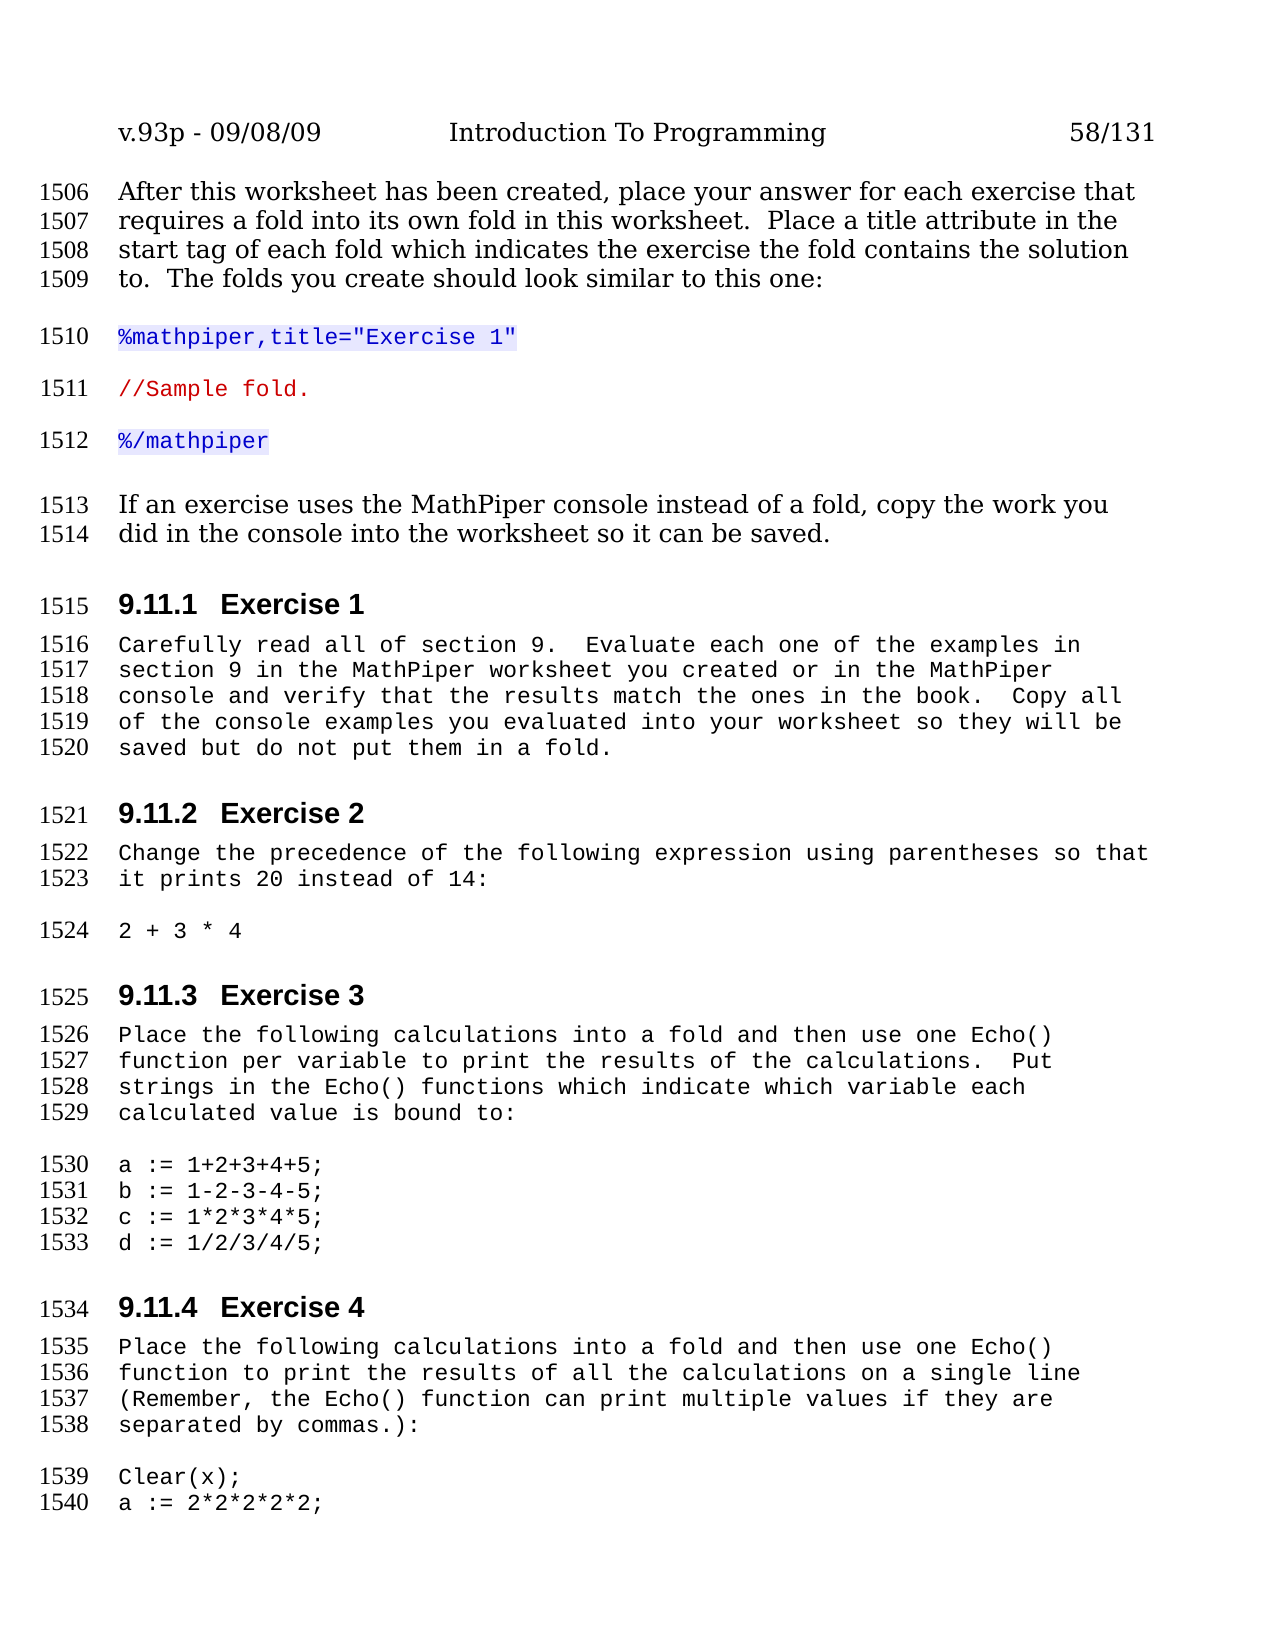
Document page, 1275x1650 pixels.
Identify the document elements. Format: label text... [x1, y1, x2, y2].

text If an exercise uses the MathPiper console instead of a fold, copy the work you did in the console into the worksheet so it can be saved. [118, 490, 1157, 548]
text //Sample fold. [118, 377, 1157, 403]
text c := 1*2*3*4*5; [118, 1205, 1157, 1231]
text a := 2*2*2*2*2; [118, 1491, 1157, 1517]
text Place the following calculations into a fold and then use one Echo() function per variable to print the results of the calculations. Put strings in the Echo() functions which indicate which variable each calculated value is bound to: [118, 1023, 1157, 1127]
text Change the precedence of the following expression using parentheses so that it prints 20 instead of 14: [118, 841, 1157, 893]
text %/mathpiper [118, 429, 1157, 455]
text %mathpiper,title="Exercise 1" [118, 325, 1157, 351]
subtitle Exercise 3 [118, 978, 1157, 1011]
text After this worksheet has been created, place your answer for each exercise that requires a fold into its own fold in this worksheet. Place a title attribute in the start tag of each fold which indicates the exercise the fold contains the solution to. The folds you create should look similar to this one: [118, 177, 1157, 293]
text Clear(x); [118, 1465, 1157, 1491]
text 2 + 3 * 4 [118, 919, 1157, 945]
subtitle Exercise 2 [118, 796, 1157, 829]
subtitle Exercise 4 [118, 1290, 1157, 1323]
text Place the following calculations into a fold and then use one Echo() function to print the results of all the calculations on a single line (Remember, the Echo() function can print multiple values if they are separated by commas.): [118, 1335, 1157, 1439]
text d := 1/2/3/4/5; [118, 1231, 1157, 1257]
subtitle Exercise 1 [118, 587, 1157, 621]
text Carefully read all of section 9. Evaluate each one of the examples in section 9 in the MathPiper worksheet you created or in the MathPiper console and verify that the results match the ones in the book. Copy all of the console examples you evaluated into your worksheet so they will be saved but do not put them in a fold. [118, 633, 1157, 763]
text b := 1-2-3-4-5; [118, 1179, 1157, 1205]
text a := 1+2+3+4+5; [118, 1153, 1157, 1179]
